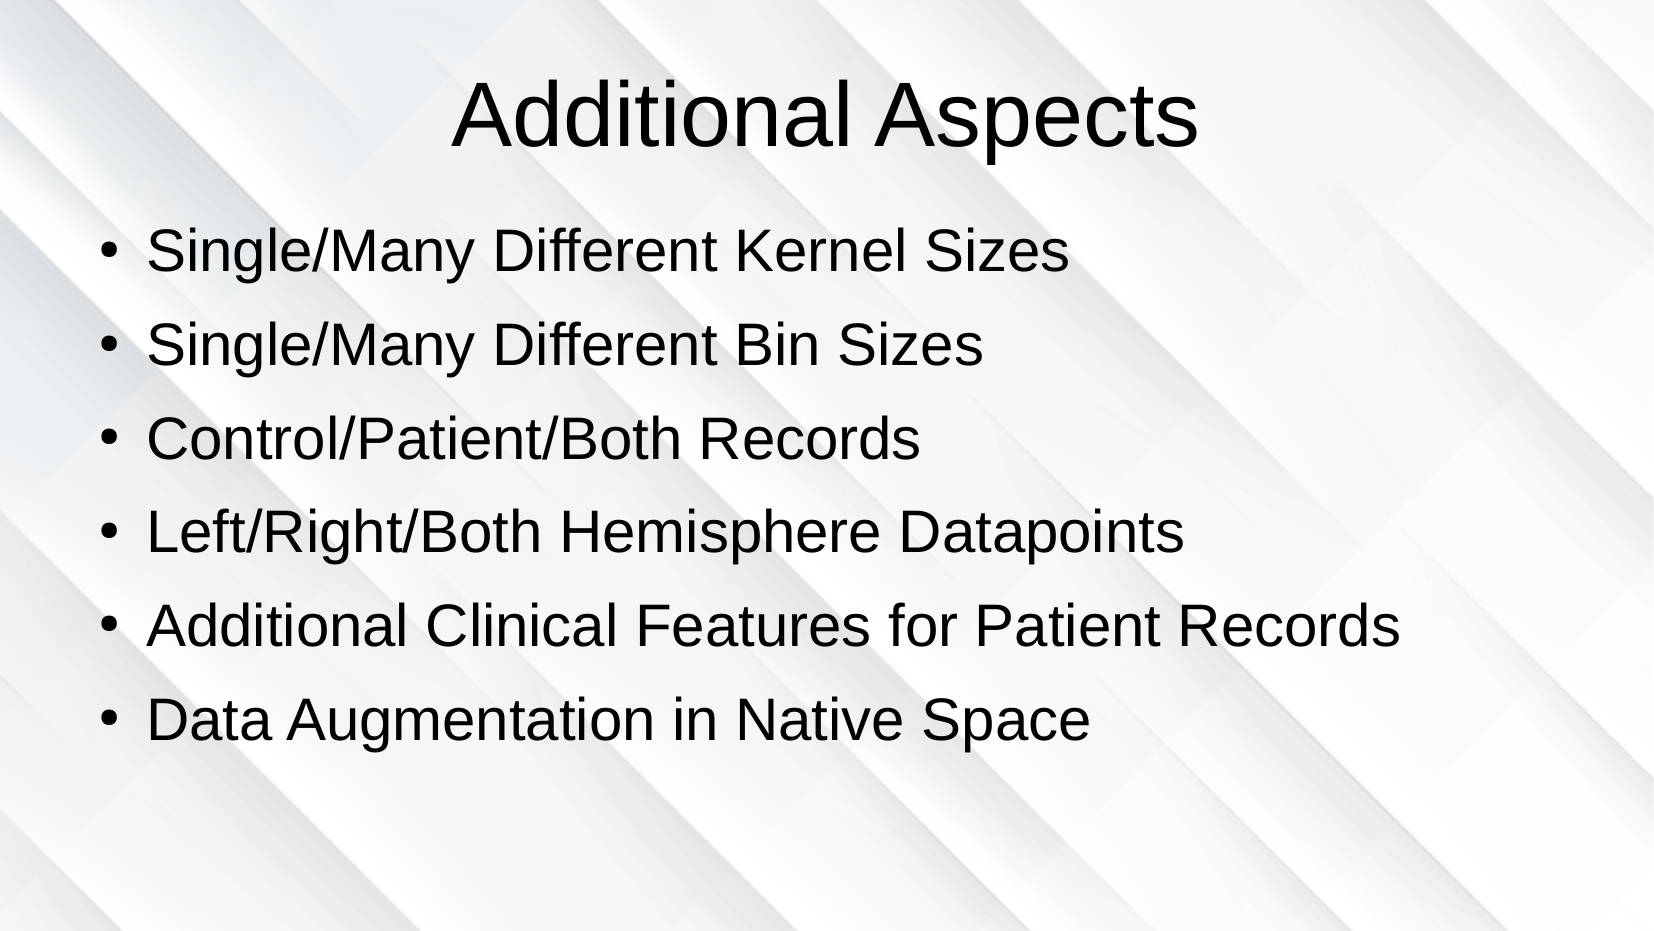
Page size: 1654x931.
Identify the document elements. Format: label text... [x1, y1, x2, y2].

picture [0, 0, 1654, 931]
title Additional Aspects [82, 37, 1571, 193]
list Single/Many Different Kernel Sizes Single/Many Different Bin Sizes Control/Patient/Both Records Left/Right/Both Hemisphere Datapoints Additional Clinical Features for Patient Records Data Augmentation in Native Space [82, 217, 1571, 758]
